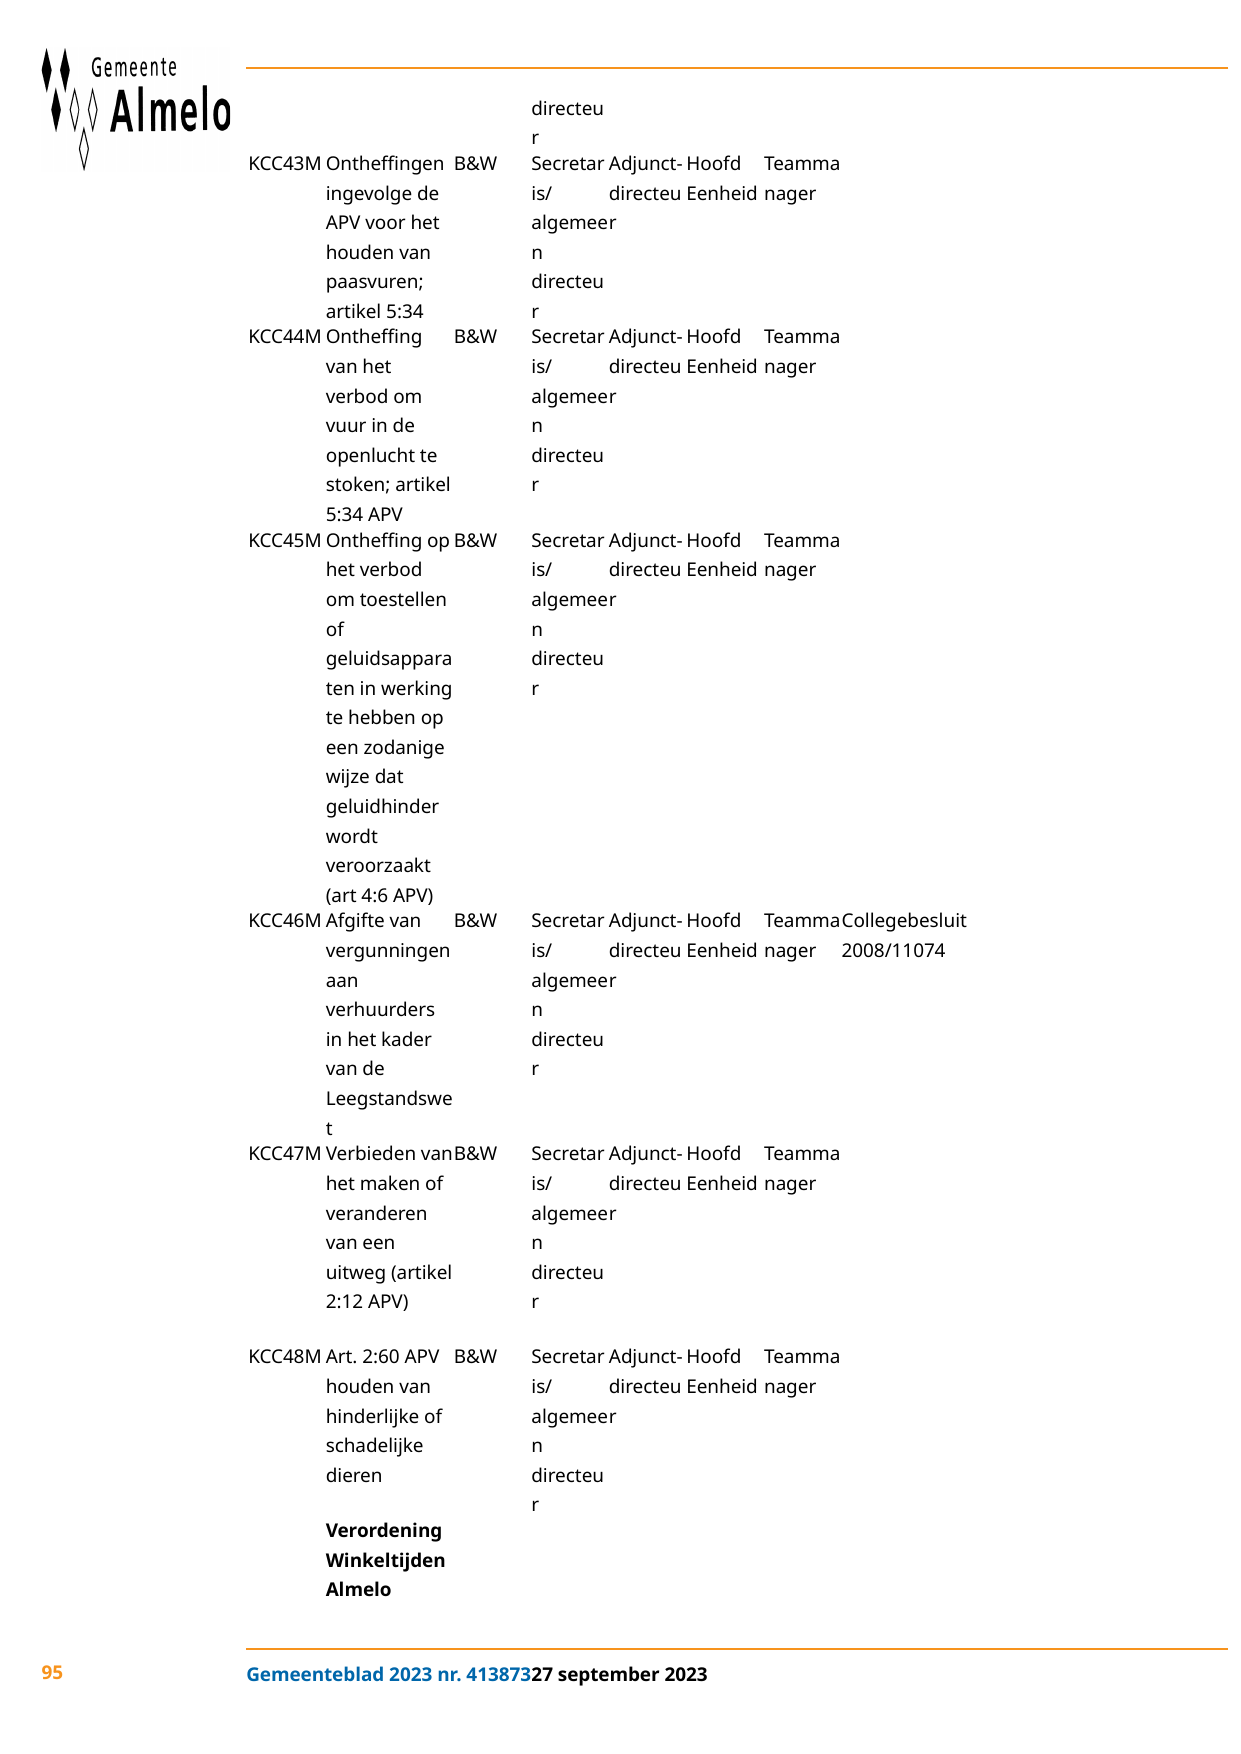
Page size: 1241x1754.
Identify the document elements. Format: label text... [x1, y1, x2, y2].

table_cell Hoofd Eenheid [686, 1344, 764, 1517]
table_cell KCC43M [248, 150, 326, 324]
table_cell KCC45M [248, 527, 326, 908]
table_cell Adjunct-directeur [609, 150, 686, 324]
table_cell Adjunct-directeur [609, 1141, 686, 1344]
table_cell directeur [531, 95, 609, 150]
table_cell [841, 1141, 1040, 1344]
table_cell Teammanager [764, 908, 841, 1141]
table_cell Teammanager [764, 1344, 841, 1517]
table_cell B&W [454, 324, 531, 527]
table_cell Secretaris/ algemeen directeur [531, 908, 609, 1141]
table_cell Afgifte van vergunningen aan verhuurders in het kader van de Leegstandswet [326, 908, 454, 1141]
table_cell [454, 1518, 531, 1602]
table_cell Adjunct-directeur [609, 527, 686, 908]
table_cell Verbieden van het maken of veranderen van een uitweg (artikel 2:12 APV) [326, 1141, 454, 1344]
table_cell [454, 95, 531, 150]
table_cell B&W [454, 527, 531, 908]
table_cell [248, 95, 326, 150]
table_cell [326, 95, 454, 150]
table_cell [1040, 1344, 1152, 1517]
table_cell Hoofd Eenheid [686, 527, 764, 908]
table_cell Adjunct-directeur [609, 908, 686, 1141]
table_cell Secretaris/ algemeen directeur [531, 324, 609, 527]
table_cell [841, 1344, 1040, 1517]
table_cell Secretaris/ algemeen directeur [531, 1344, 609, 1517]
table_cell [609, 1518, 686, 1602]
table_cell KCC44M [248, 324, 326, 527]
table_cell [841, 324, 1040, 527]
table_cell B&W [454, 150, 531, 324]
table_cell Ontheffingen ingevolge de APV voor het houden van paasvuren; artikel 5:34 [326, 150, 454, 324]
table_cell [531, 1518, 609, 1602]
table_cell B&W [454, 1344, 531, 1517]
table_cell Teammanager [764, 150, 841, 324]
table_cell KCC46M [248, 908, 326, 1141]
table_cell Teammanager [764, 324, 841, 527]
table_cell Secretaris/ algemeen directeur [531, 150, 609, 324]
table_cell [609, 95, 686, 150]
table_cell Hoofd Eenheid [686, 324, 764, 527]
table_cell Collegebesluit 2008/11074 [841, 908, 1040, 1141]
table_cell Teammanager [764, 527, 841, 908]
table_cell Adjunct-directeur [609, 1344, 686, 1517]
table_cell [686, 1518, 764, 1602]
table_cell Teammanager [764, 1141, 841, 1344]
table_cell KCC47M [248, 1141, 326, 1344]
table_cell [248, 1518, 326, 1602]
table_cell Art. 2:60 APV houden van hinderlijke of schadelijke dieren [326, 1344, 454, 1517]
table_cell B&W [454, 908, 531, 1141]
table_cell [841, 150, 1040, 324]
table_cell [841, 527, 1040, 908]
table_cell Secretaris/ algemeen directeur [531, 527, 609, 908]
table_cell [841, 1518, 1040, 1602]
table_cell Secretaris/ algemeen directeur [531, 1141, 609, 1344]
table_cell Adjunct-directeur [609, 324, 686, 527]
table_cell [764, 1518, 841, 1602]
table_cell B&W [454, 1141, 531, 1344]
table_cell Ontheffing van het verbod om vuur in de openlucht te stoken; artikel 5:34 APV [326, 324, 454, 527]
table_cell [764, 95, 841, 150]
table_cell Hoofd Eenheid [686, 150, 764, 324]
picture [41, 47, 231, 172]
table_cell Ontheffing op het verbod om toestellen of geluidsapparaten in werking te hebben op een zodanige wijze dat geluidhinder wordt veroorzaakt (art 4:6 APV) [326, 527, 454, 908]
table_cell KCC48M [248, 1344, 326, 1517]
table_cell Hoofd Eenheid [686, 1141, 764, 1344]
table_cell [686, 95, 764, 150]
table_cell [841, 95, 1040, 150]
table_cell Verordening Winkeltijden Almelo [326, 1518, 454, 1602]
table_cell Hoofd Eenheid [686, 908, 764, 1141]
